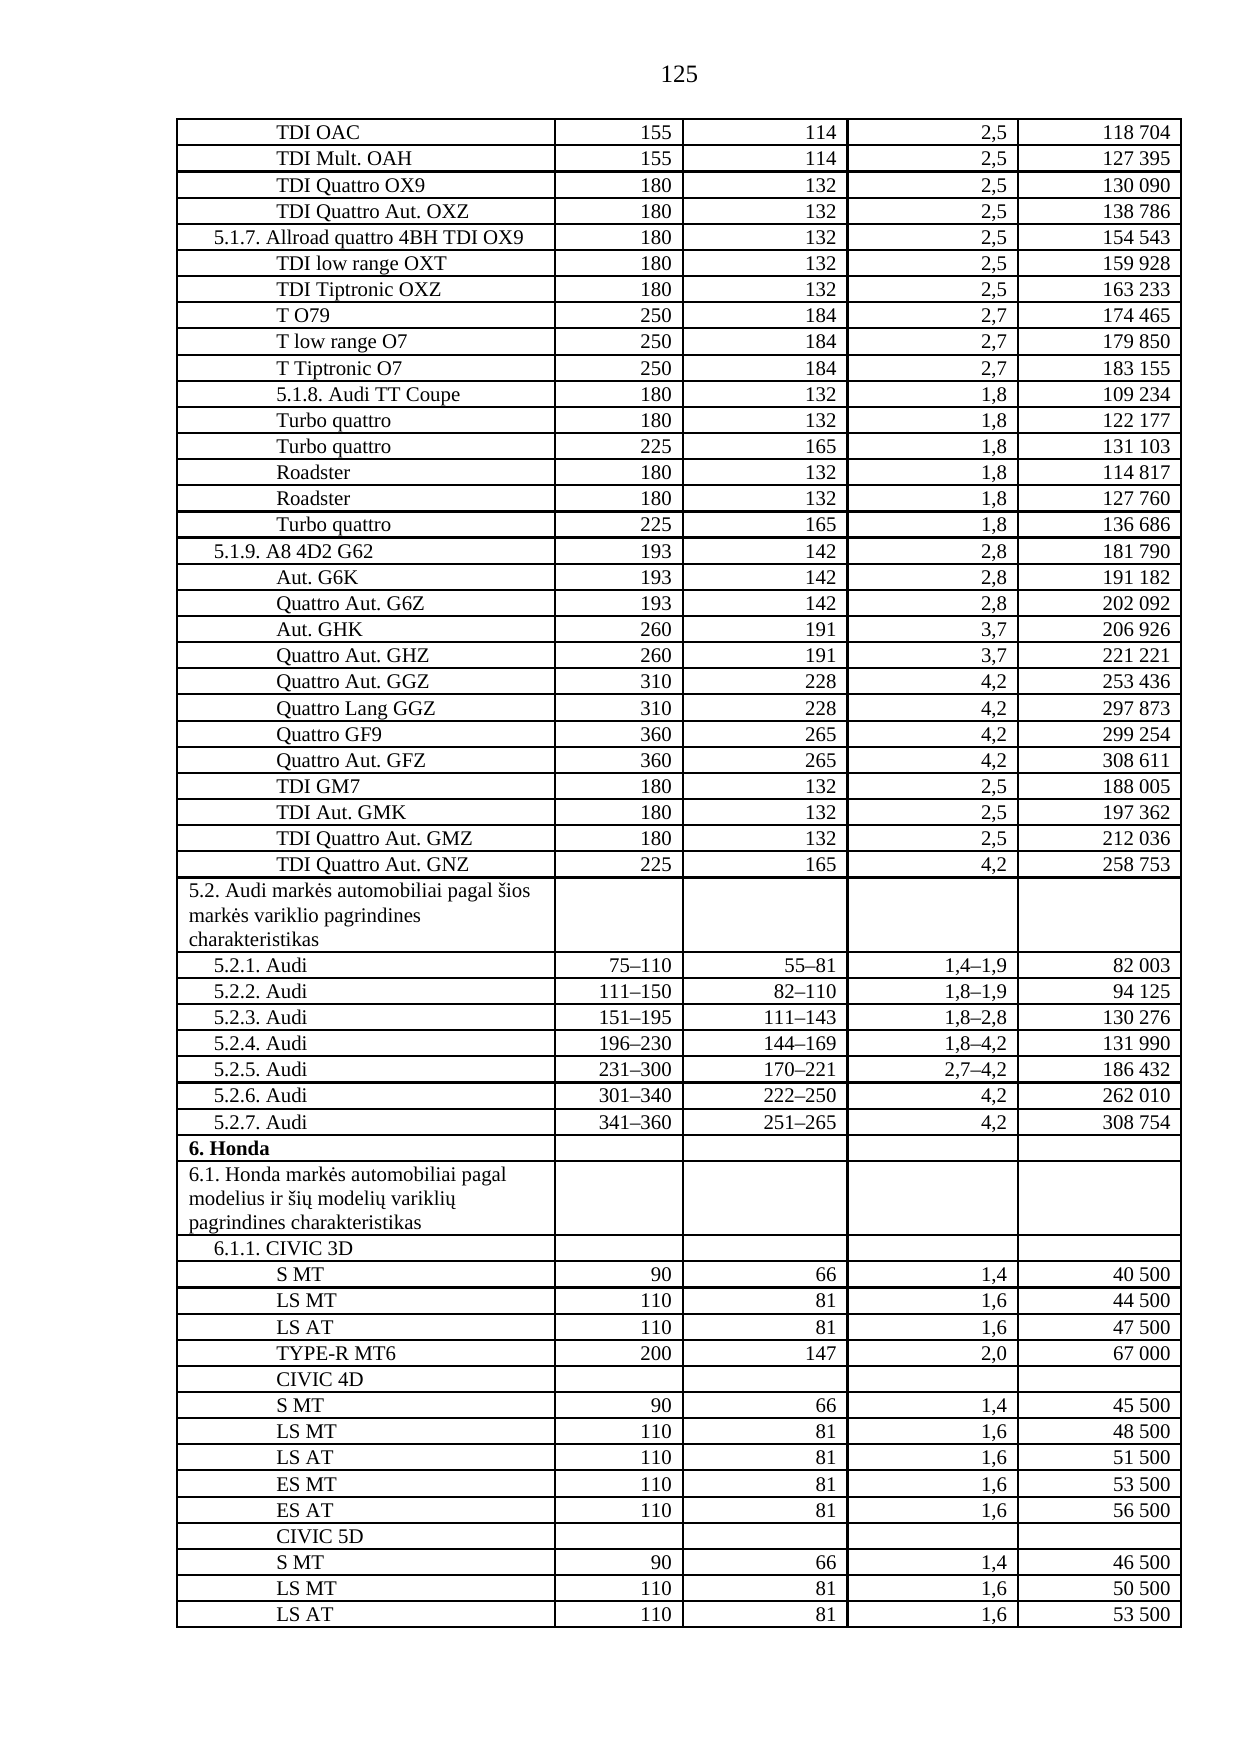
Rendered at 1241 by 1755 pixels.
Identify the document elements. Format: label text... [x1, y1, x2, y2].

table_cell 132 [684, 382, 846, 406]
table_cell 184 [684, 329, 846, 353]
table_cell 81 [684, 1445, 846, 1469]
table_cell 260 [556, 617, 682, 641]
table_cell CIVIC 4D [178, 1367, 554, 1391]
table_cell 2,5 [849, 277, 1017, 301]
table_cell 94 125 [1019, 979, 1180, 1003]
table_cell [1019, 879, 1180, 951]
table_cell [684, 1524, 846, 1548]
table_cell LS AT [178, 1315, 554, 1339]
table_cell 2,8 [849, 565, 1017, 589]
table_cell CIVIC 5D [178, 1524, 554, 1548]
table_cell 2,7–4,2 [849, 1057, 1017, 1081]
table_cell 212 036 [1019, 826, 1180, 850]
table_cell 1,8–4,2 [849, 1031, 1017, 1055]
table_cell 155 [556, 120, 682, 144]
table_cell [556, 1367, 682, 1391]
table_cell 2,5 [849, 774, 1017, 798]
table_cell 1,6 [849, 1315, 1017, 1339]
table_cell 48 500 [1019, 1419, 1180, 1443]
table_cell [849, 1136, 1017, 1160]
table_cell 301–340 [556, 1084, 682, 1107]
table_cell 5.2.2. Audi [178, 979, 554, 1003]
table_cell TDI Quattro Aut. OXZ [178, 199, 554, 223]
table_cell 1,8–2,8 [849, 1005, 1017, 1029]
table_cell 191 [684, 643, 846, 667]
table_cell 5.2. Audi markės automobiliai pagal šios markės variklio pagrindines charakteristikas [178, 879, 554, 951]
table_cell 165 [684, 513, 846, 536]
table_cell 165 [684, 852, 846, 876]
table_cell 81 [684, 1498, 846, 1522]
table_cell [1019, 1367, 1180, 1391]
table_cell 180 [556, 277, 682, 301]
table_cell 2,8 [849, 591, 1017, 615]
table_cell 310 [556, 695, 682, 719]
table_cell 180 [556, 774, 682, 798]
table_cell 118 704 [1019, 120, 1180, 144]
table_cell 1,4 [849, 1393, 1017, 1417]
table_cell 258 753 [1019, 852, 1180, 876]
table_cell 114 [684, 146, 846, 170]
table_cell 127 395 [1019, 146, 1180, 170]
table_cell TDI Mult. OAH [178, 146, 554, 170]
table_cell 75–110 [556, 953, 682, 977]
table_cell 308 611 [1019, 748, 1180, 772]
table_cell 1,6 [849, 1419, 1017, 1443]
table_cell 179 850 [1019, 329, 1180, 353]
table_cell 1,8 [849, 408, 1017, 432]
table_cell 2,5 [849, 800, 1017, 824]
table_cell 132 [684, 173, 846, 197]
table_cell 3,7 [849, 643, 1017, 667]
table_cell 186 432 [1019, 1057, 1180, 1081]
table_cell 114 [684, 120, 846, 144]
table_cell 180 [556, 251, 682, 275]
table_cell ES AT [178, 1498, 554, 1522]
table_cell 6.1.1. CIVIC 3D [178, 1236, 554, 1260]
table_cell [684, 879, 846, 951]
table_cell 132 [684, 408, 846, 432]
table_cell 188 005 [1019, 774, 1180, 798]
table_cell 251–265 [684, 1110, 846, 1134]
table_cell [684, 1367, 846, 1391]
table_cell 180 [556, 225, 682, 249]
table_cell 6. Honda [178, 1136, 554, 1160]
table_cell 1,8–1,9 [849, 979, 1017, 1003]
table_cell 2,5 [849, 225, 1017, 249]
table_cell S MT [178, 1550, 554, 1574]
table_cell 142 [684, 591, 846, 615]
table_cell 4,2 [849, 852, 1017, 876]
table_cell 81 [684, 1315, 846, 1339]
table_cell 299 254 [1019, 722, 1180, 746]
table_cell [849, 1367, 1017, 1391]
table_cell 184 [684, 303, 846, 327]
table_cell T low range O7 [178, 329, 554, 353]
table_cell S MT [178, 1393, 554, 1417]
table_cell 225 [556, 434, 682, 458]
table_cell [556, 1524, 682, 1548]
table_cell 111–143 [684, 1005, 846, 1029]
table_cell 132 [684, 277, 846, 301]
table_cell 165 [684, 434, 846, 458]
table_cell 250 [556, 303, 682, 327]
table_cell 132 [684, 826, 846, 850]
table_cell 132 [684, 800, 846, 824]
table_cell TDI Quattro Aut. GMZ [178, 826, 554, 850]
table_cell 250 [556, 329, 682, 353]
table_cell TDI OAC [178, 120, 554, 144]
table_cell 5.1.8. Audi TT Coupe [178, 382, 554, 406]
table_cell 82 003 [1019, 953, 1180, 977]
table_cell 180 [556, 408, 682, 432]
table_cell Turbo quattro [178, 513, 554, 536]
table_cell 191 [684, 617, 846, 641]
table_cell [1019, 1524, 1180, 1548]
table_cell 90 [556, 1262, 682, 1286]
table_cell 2,5 [849, 251, 1017, 275]
table_cell 170–221 [684, 1057, 846, 1081]
table_cell 40 500 [1019, 1262, 1180, 1286]
table_cell 221 221 [1019, 643, 1180, 667]
table_cell 228 [684, 695, 846, 719]
table_cell TDI low range OXT [178, 251, 554, 275]
table_cell LS MT [178, 1289, 554, 1312]
table_cell 5.1.7. Allroad quattro 4BH TDI OX9 [178, 225, 554, 249]
table_cell [556, 1136, 682, 1160]
table_cell [849, 1236, 1017, 1260]
table_cell TYPE-R MT6 [178, 1341, 554, 1365]
table_cell 53 500 [1019, 1471, 1180, 1496]
table_cell 159 928 [1019, 251, 1180, 275]
table_cell 341–360 [556, 1110, 682, 1134]
table_cell 81 [684, 1419, 846, 1443]
table_cell 110 [556, 1315, 682, 1339]
table_cell 262 010 [1019, 1084, 1180, 1107]
table_cell [684, 1236, 846, 1260]
table_cell Aut. GHK [178, 617, 554, 641]
table_cell 110 [556, 1498, 682, 1522]
table_cell 193 [556, 539, 682, 563]
table_cell 90 [556, 1550, 682, 1574]
table_cell 110 [556, 1419, 682, 1443]
table_cell 5.2.5. Audi [178, 1057, 554, 1081]
table_cell 122 177 [1019, 408, 1180, 432]
table_cell 193 [556, 565, 682, 589]
table_cell 191 182 [1019, 565, 1180, 589]
table_cell 1,8 [849, 460, 1017, 484]
table_cell 1,6 [849, 1498, 1017, 1522]
table_cell 2,7 [849, 303, 1017, 327]
table_cell 180 [556, 486, 682, 510]
table_cell 155 [556, 146, 682, 170]
table_cell 110 [556, 1576, 682, 1600]
table_cell 81 [684, 1471, 846, 1496]
table_cell 202 092 [1019, 591, 1180, 615]
table_cell 231–300 [556, 1057, 682, 1081]
table_cell 151–195 [556, 1005, 682, 1029]
table_cell 180 [556, 199, 682, 223]
table_cell 154 543 [1019, 225, 1180, 249]
table_cell 66 [684, 1262, 846, 1286]
table_cell 196–230 [556, 1031, 682, 1055]
table_cell 197 362 [1019, 800, 1180, 824]
table_cell 144–169 [684, 1031, 846, 1055]
table_cell 5.2.3. Audi [178, 1005, 554, 1029]
table_cell 55–81 [684, 953, 846, 977]
table_cell 81 [684, 1602, 846, 1626]
table_cell 110 [556, 1602, 682, 1626]
table_cell 2,7 [849, 329, 1017, 353]
table_cell 131 103 [1019, 434, 1180, 458]
table_cell 82–110 [684, 979, 846, 1003]
table_cell 110 [556, 1471, 682, 1496]
table_cell 1,6 [849, 1602, 1017, 1626]
table_cell TDI Tiptronic OXZ [178, 277, 554, 301]
table_cell T O79 [178, 303, 554, 327]
table_cell 3,7 [849, 617, 1017, 641]
table_cell 136 686 [1019, 513, 1180, 536]
table_cell Aut. G6K [178, 565, 554, 589]
table_cell 66 [684, 1550, 846, 1574]
table_cell [556, 879, 682, 951]
table_cell 308 754 [1019, 1110, 1180, 1134]
table_cell [1019, 1162, 1180, 1234]
table_cell 183 155 [1019, 356, 1180, 379]
table_cell 228 [684, 669, 846, 693]
table_cell 180 [556, 173, 682, 197]
table_cell 81 [684, 1289, 846, 1312]
table_cell 47 500 [1019, 1315, 1180, 1339]
table_cell 81 [684, 1576, 846, 1600]
table_cell 225 [556, 852, 682, 876]
table_cell 2,8 [849, 539, 1017, 563]
table_cell 2,5 [849, 173, 1017, 197]
table_cell 1,4 [849, 1262, 1017, 1286]
table_cell 1,6 [849, 1289, 1017, 1312]
table_cell 130 090 [1019, 173, 1180, 197]
table_cell 2,5 [849, 826, 1017, 850]
table_cell 110 [556, 1289, 682, 1312]
table_cell 2,0 [849, 1341, 1017, 1365]
table_cell 260 [556, 643, 682, 667]
table_cell 222–250 [684, 1084, 846, 1107]
table_cell 5.1.9. A8 4D2 G62 [178, 539, 554, 563]
table_cell 1,8 [849, 382, 1017, 406]
table_cell Roadster [178, 460, 554, 484]
table_cell 1,6 [849, 1576, 1017, 1600]
table_cell 132 [684, 199, 846, 223]
table_cell 53 500 [1019, 1602, 1180, 1626]
table_cell 206 926 [1019, 617, 1180, 641]
table_cell 147 [684, 1341, 846, 1365]
table_cell 132 [684, 460, 846, 484]
table_cell [556, 1162, 682, 1234]
table_cell 1,8 [849, 486, 1017, 510]
table_cell 46 500 [1019, 1550, 1180, 1574]
table_cell ES MT [178, 1471, 554, 1496]
table_cell Quattro GF9 [178, 722, 554, 746]
table_cell LS MT [178, 1576, 554, 1600]
table_cell 200 [556, 1341, 682, 1365]
table_cell 4,2 [849, 748, 1017, 772]
table_cell 67 000 [1019, 1341, 1180, 1365]
table_cell Quattro Lang GGZ [178, 695, 554, 719]
table_cell 360 [556, 722, 682, 746]
table_cell [684, 1162, 846, 1234]
table_cell 163 233 [1019, 277, 1180, 301]
table_cell 265 [684, 748, 846, 772]
table_cell 180 [556, 826, 682, 850]
table_cell 181 790 [1019, 539, 1180, 563]
table_cell 44 500 [1019, 1289, 1180, 1312]
table_cell [849, 1162, 1017, 1234]
table_cell 2,5 [849, 146, 1017, 170]
table_cell 131 990 [1019, 1031, 1180, 1055]
table_cell 66 [684, 1393, 846, 1417]
table_cell 130 276 [1019, 1005, 1180, 1029]
table_cell [1019, 1136, 1180, 1160]
table_cell [556, 1236, 682, 1260]
table_cell 2,5 [849, 199, 1017, 223]
table_cell 1,6 [849, 1471, 1017, 1496]
table_cell 110 [556, 1445, 682, 1469]
table_cell 193 [556, 591, 682, 615]
table_cell [849, 1524, 1017, 1548]
table_cell 5.2.6. Audi [178, 1084, 554, 1107]
table_cell Turbo quattro [178, 434, 554, 458]
table_cell [849, 879, 1017, 951]
table_cell TDI Quattro OX9 [178, 173, 554, 197]
table_cell 132 [684, 225, 846, 249]
table_cell 4,2 [849, 1084, 1017, 1107]
table_cell 297 873 [1019, 695, 1180, 719]
table_cell 250 [556, 356, 682, 379]
table_cell 132 [684, 251, 846, 275]
table_cell 5.2.1. Audi [178, 953, 554, 977]
table_cell 174 465 [1019, 303, 1180, 327]
table_cell 360 [556, 748, 682, 772]
table_cell 1,4 [849, 1550, 1017, 1574]
table_cell 180 [556, 460, 682, 484]
table_cell 56 500 [1019, 1498, 1180, 1522]
table_cell 1,4–1,9 [849, 953, 1017, 977]
table_cell S MT [178, 1262, 554, 1286]
table_cell Quattro Aut. GHZ [178, 643, 554, 667]
table_cell 142 [684, 539, 846, 563]
table_cell Turbo quattro [178, 408, 554, 432]
table_cell 180 [556, 800, 682, 824]
table_cell TDI Quattro Aut. GNZ [178, 852, 554, 876]
table_cell 127 760 [1019, 486, 1180, 510]
table_cell LS AT [178, 1602, 554, 1626]
table_cell [684, 1136, 846, 1160]
table_cell Quattro Aut. G6Z [178, 591, 554, 615]
table_cell 180 [556, 382, 682, 406]
table_cell Quattro Aut. GGZ [178, 669, 554, 693]
table_cell 5.2.4. Audi [178, 1031, 554, 1055]
table_cell LS AT [178, 1445, 554, 1469]
table_cell 138 786 [1019, 199, 1180, 223]
table_cell 4,2 [849, 722, 1017, 746]
table_cell 1,6 [849, 1445, 1017, 1469]
table_cell 1,8 [849, 434, 1017, 458]
table_cell 142 [684, 565, 846, 589]
table_cell 51 500 [1019, 1445, 1180, 1469]
table_cell 225 [556, 513, 682, 536]
table_cell 4,2 [849, 695, 1017, 719]
table_cell LS MT [178, 1419, 554, 1443]
table_cell 253 436 [1019, 669, 1180, 693]
table_cell 265 [684, 722, 846, 746]
table_cell 2,5 [849, 120, 1017, 144]
table_cell 111–150 [556, 979, 682, 1003]
table_cell 6.1. Honda markės automobiliai pagal modelius ir šių modelių variklių pagrindines charakteristikas [178, 1162, 554, 1234]
table_cell 310 [556, 669, 682, 693]
table_cell Roadster [178, 486, 554, 510]
table_cell Quattro Aut. GFZ [178, 748, 554, 772]
table_cell 184 [684, 356, 846, 379]
table_cell 4,2 [849, 1110, 1017, 1134]
table_cell 132 [684, 774, 846, 798]
table_cell 5.2.7. Audi [178, 1110, 554, 1134]
table_cell [1019, 1236, 1180, 1260]
table_cell T Tiptronic O7 [178, 356, 554, 379]
table_cell 114 817 [1019, 460, 1180, 484]
table_cell 109 234 [1019, 382, 1180, 406]
table_cell TDI Aut. GMK [178, 800, 554, 824]
table_cell 132 [684, 486, 846, 510]
table_cell 50 500 [1019, 1576, 1180, 1600]
table_cell 90 [556, 1393, 682, 1417]
table_cell 45 500 [1019, 1393, 1180, 1417]
table_cell 1,8 [849, 513, 1017, 536]
table_cell 4,2 [849, 669, 1017, 693]
table_cell TDI GM7 [178, 774, 554, 798]
table_cell 2,7 [849, 356, 1017, 379]
